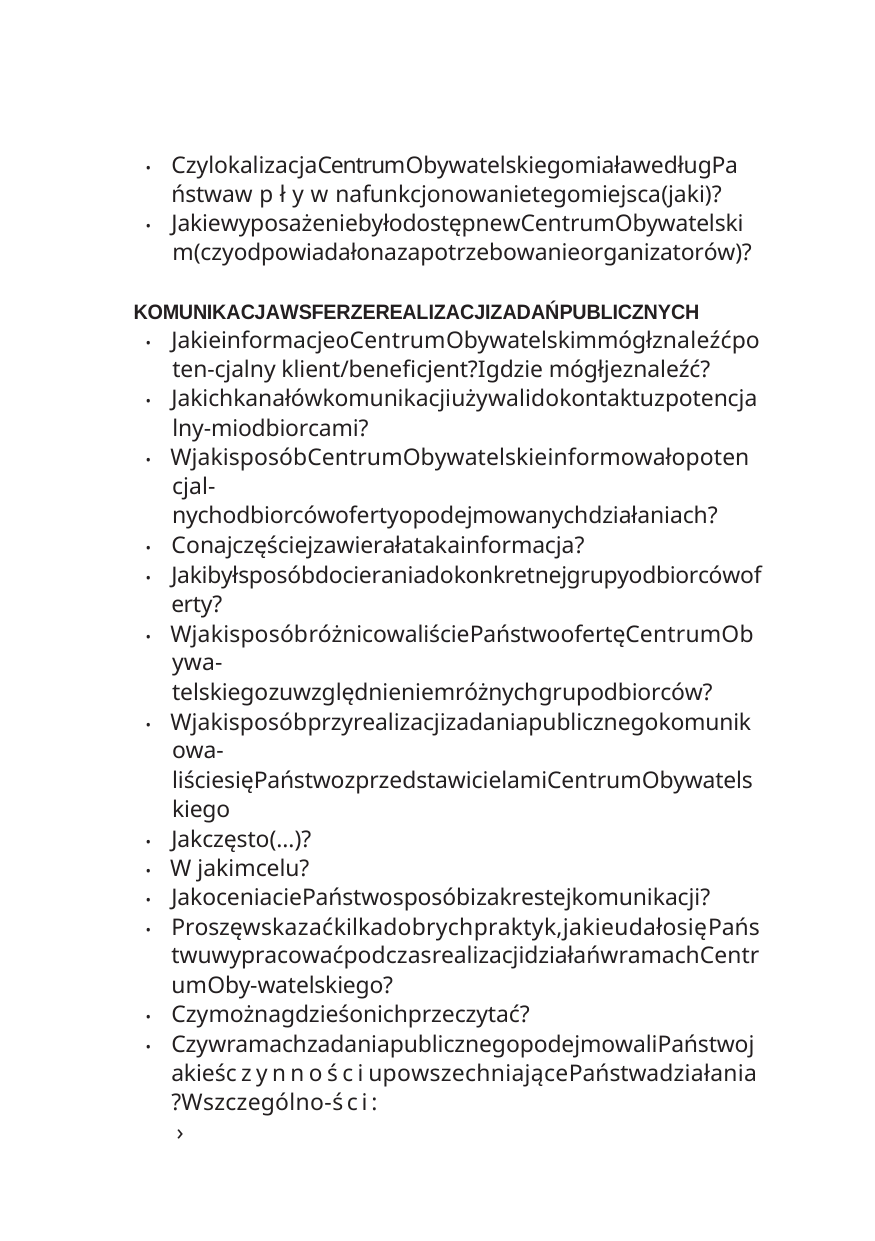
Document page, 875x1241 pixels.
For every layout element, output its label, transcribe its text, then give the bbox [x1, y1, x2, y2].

list Conajczęściejzawierałatakainformacja? [145, 530, 772, 560]
list JakieinformacjeoCentrumObywatelskimmógłznaleźćpoten-cjalny klient/beneficjent?Igdzie mógłjeznaleźć? [145, 325, 760, 383]
list Jakibyłsposóbdocieraniadokonkretnejgrupyodbiorcówoferty? [145, 560, 772, 618]
list W jakimcelu? [145, 853, 772, 882]
text KOMUNIKACJAWSFERZEREALIZACJIZADAŃPUBLICZNYCH [120, 300, 712, 324]
list Jakczęsto(…)? [145, 824, 772, 853]
list Czymożnagdzieśonichprzeczytać? [145, 1000, 772, 1029]
list JakoceniaciePaństwosposóbizakrestejkomunikacji? [145, 882, 772, 911]
list Wjakisposóbprzyrealizacjizadaniapublicznegokomunikowa-liściesięPaństwozprzedstawicielamiCentrumObywatelskiego [145, 707, 760, 824]
list WjakisposóbCentrumObywatelskieinformowałopotencjal-nychodbiorcówofertyopodejmowanychdziałaniach? [145, 442, 759, 529]
list CzylokalizacjaCentrumObywatelskiegomiaławedługPaństwawpływnafunkcjonowanietegomiejsca(jaki)? [145, 150, 751, 208]
list CzywramachzadaniapublicznegopodejmowaliPaństwojakieśczynnościupowszechniającePaństwadziałania?Wszczególno-ści: [145, 1029, 762, 1117]
list Proszęwskazaćkilkadobrychpraktyk,jakieudałosięPaństwuwypracowaćpodczasrealizacjidziałańwramachCentrumOby-watelskiego? [145, 912, 762, 1000]
list JakiewyposażeniebyłodostępnewCentrumObywatelskim(czyodpowiadałonazapotrzebowanieorganizatorów)? [145, 208, 754, 267]
list Jakichkanałówkomunikacjiużywalidokontaktuzpotencjalny-miodbiorcami? [145, 383, 760, 442]
text › [176, 1117, 762, 1176]
list WjakisposóbróżnicowaliściePaństwoofertęCentrumObywa-telskiegozuwzględnieniemróżnychgrupodbiorców? [145, 619, 760, 707]
